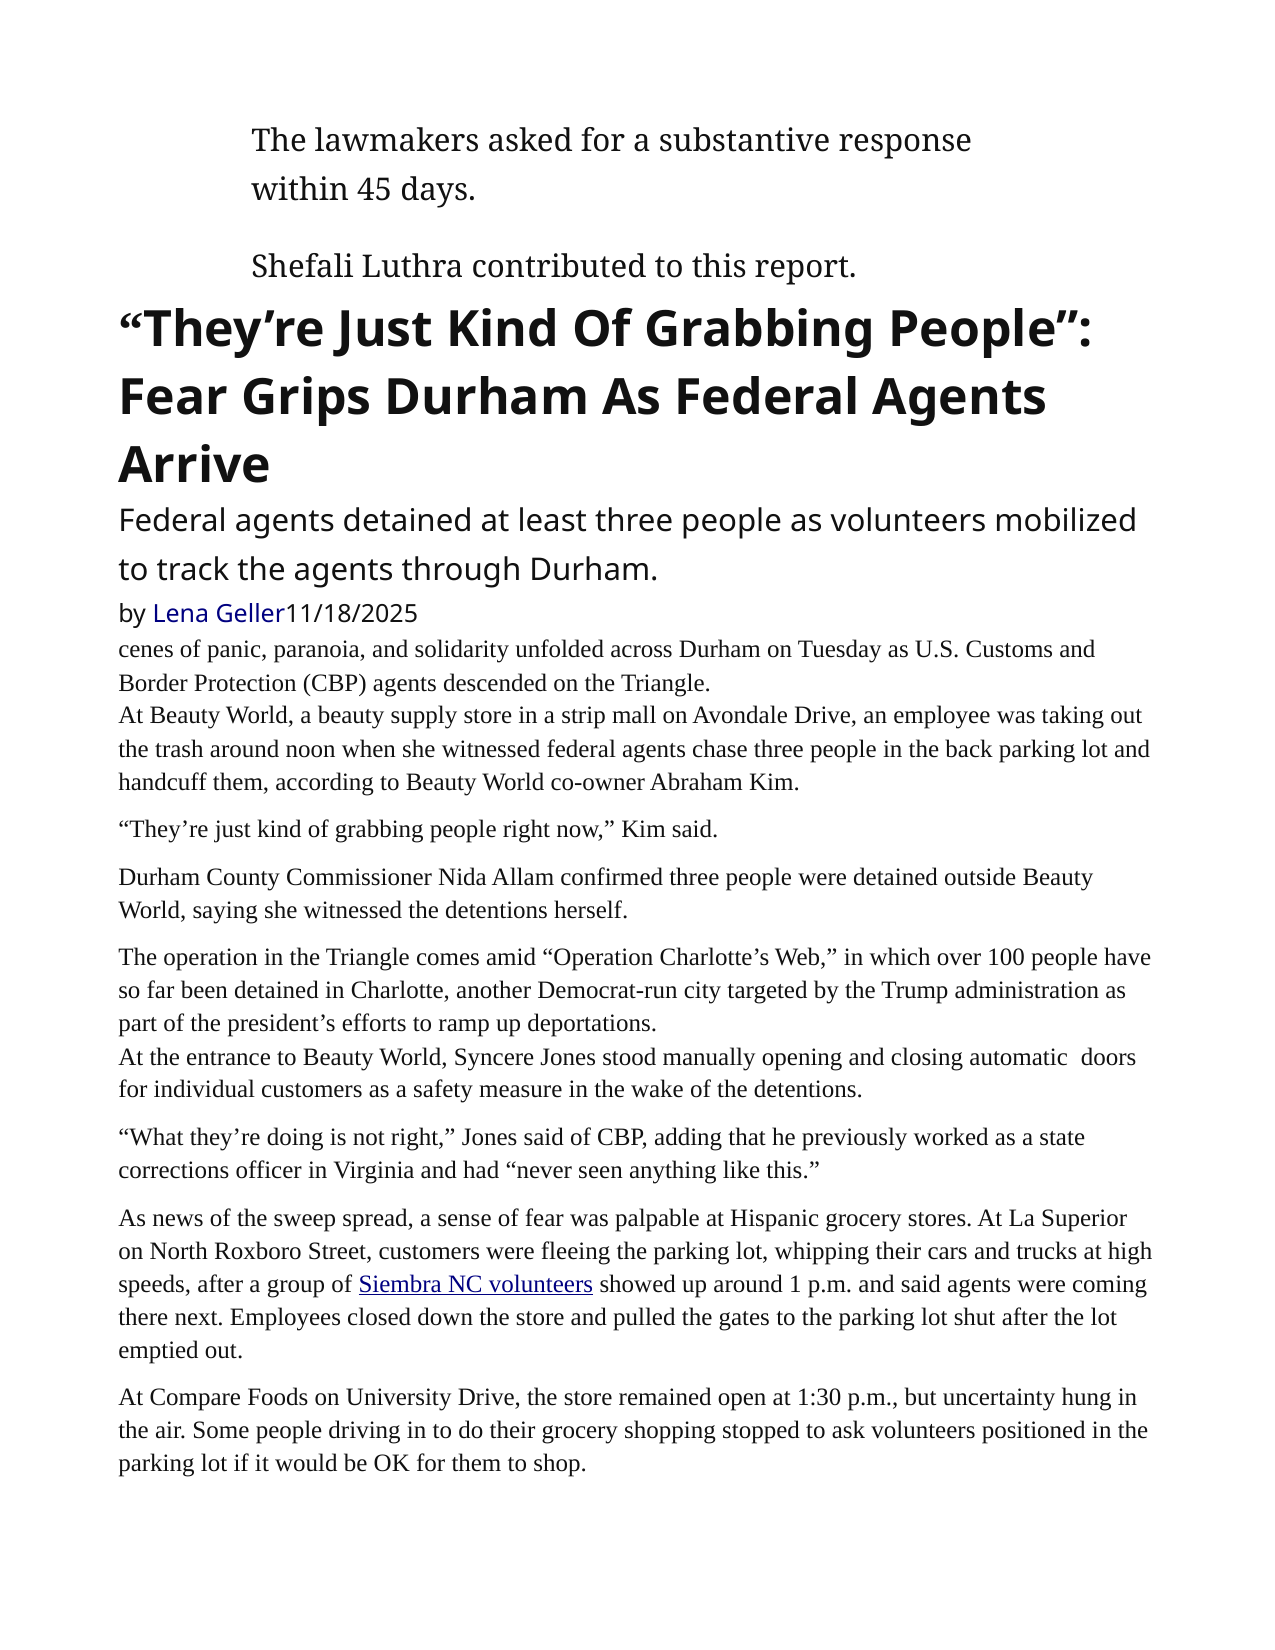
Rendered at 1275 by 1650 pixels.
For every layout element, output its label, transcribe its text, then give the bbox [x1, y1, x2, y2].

text cenes of panic, paranoia, and solidarity unfolded across Durham on Tuesday as U.S. Customs and Border Protection (CBP) agents descended on the Triangle. [118, 634, 1157, 696]
subtitle “They’re Just Kind Of Grabbing People”: Fear Grips Durham As Federal Agents Arrive [118, 293, 1157, 497]
text “They’re just kind of grabbing people right now,” Kim said. [118, 814, 1157, 843]
text Shefali Luthra contributed to this report. [251, 244, 1024, 287]
text At Beauty World, a beauty supply store in a strip mall on Avondale Drive, an employee was taking out the trash around noon when she witnessed federal agents chase three people in the back parking lot and handcuff them, according to Beauty World co-owner Abraham Kim. [118, 701, 1157, 795]
text “What they’re doing is not right,” Jones said of CBP, adding that he previously worked as a state corrections officer in Virginia and had “never seen anything like this.” [118, 1122, 1157, 1184]
text The operation in the Triangle comes amid “Operation Charlotte’s Web,” in which over 100 people have so far been detained in Charlotte, another Democrat-run city targeted by the Trump administration as part of the president’s efforts to ramp up deportations. [118, 942, 1157, 1037]
text The lawmakers asked for a substantive response within 45 days. [251, 118, 1024, 210]
text Durham County Commissioner Nida Allam confirmed three people were detained outside Beauty World, saying she witnessed the detentions herself. [118, 862, 1157, 924]
text Federal agents detained at least three people as volunteers mobilized to track the agents through Durham. [118, 497, 1157, 589]
text As news of the sweep spread, a sense of fear was palpable at Hispanic grocery stores. At La Superior on North Roxboro Street, customers were fleeing the parking lot, whipping their cars and trucks at high speeds, after a group of Siembra NC volunteers showed up around 1 p.m. and said agents were coming there next. Employees closed down the store and pulled the gates to the parking lot shut after the lot emptied out. [118, 1203, 1157, 1364]
text At Compare Foods on University Drive, the store remained open at 1:30 p.m., but uncertainty hung in the air. Some people driving in to do their grocery shopping stopped to ask volunteers positioned in the parking lot if it would be OK for them to shop. [118, 1382, 1157, 1477]
text by Lena Geller11/18/2025 [118, 595, 1157, 629]
text At the entrance to Beauty World, Syncere Jones stood manually opening and closing automatic doors for individual customers as a safety measure in the wake of the detentions. [118, 1042, 1157, 1103]
